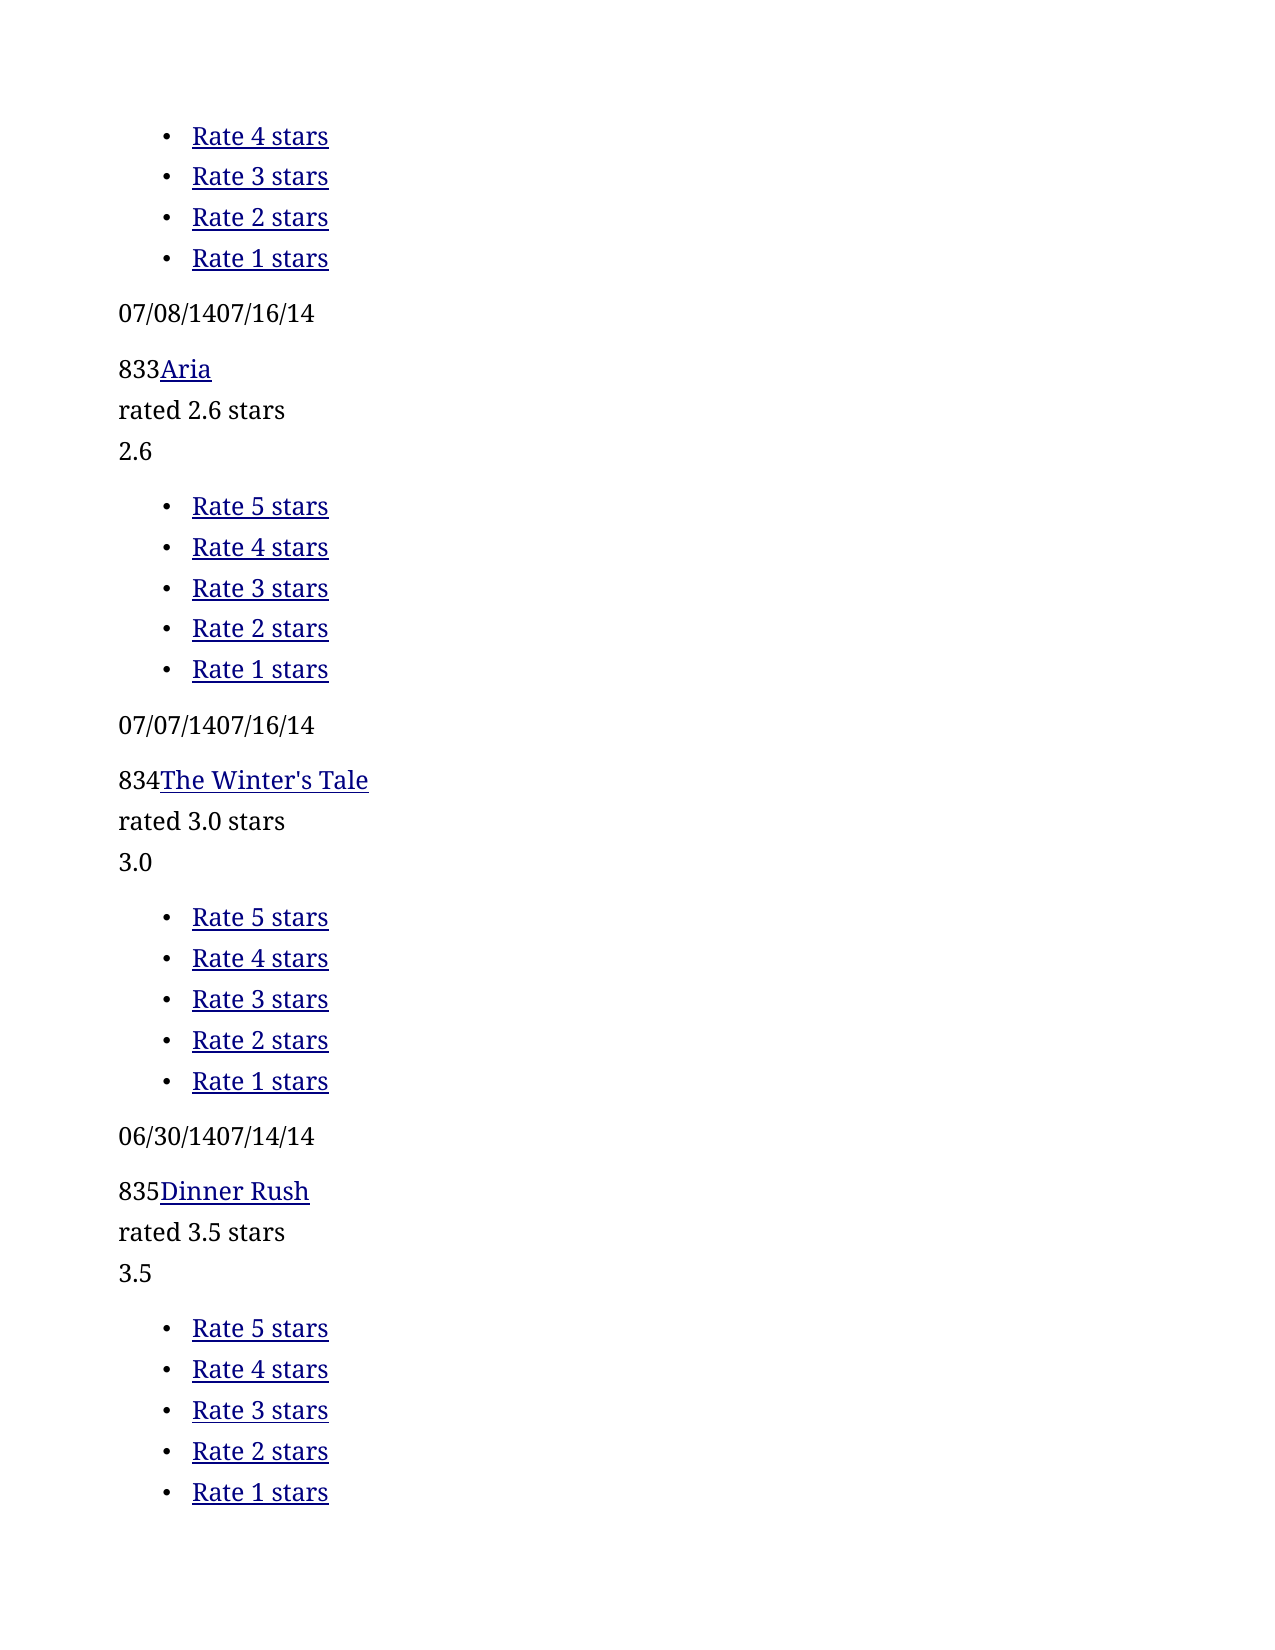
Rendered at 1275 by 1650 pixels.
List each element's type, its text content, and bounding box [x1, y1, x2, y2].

text 833Aria [118, 351, 1157, 386]
list Rate 2 stars [162, 200, 1157, 234]
list Rate 2 stars [162, 611, 1157, 645]
list Rate 5 stars [162, 900, 1157, 934]
text 3.5 [118, 1256, 1157, 1290]
list Rate 2 stars [162, 1433, 1157, 1468]
text 06/30/1407/14/14 [118, 1118, 1157, 1153]
list Rate 3 stars [162, 1393, 1157, 1427]
text rated 2.6 stars [118, 392, 1157, 426]
list Rate 3 stars [162, 159, 1157, 193]
list Rate 1 stars [162, 1063, 1157, 1097]
list Rate 5 stars [162, 1311, 1157, 1345]
list Rate 4 stars [162, 1352, 1157, 1386]
text 07/07/1407/16/14 [118, 707, 1157, 741]
text rated 3.5 stars [118, 1215, 1157, 1249]
list Rate 3 stars [162, 981, 1157, 1016]
text 834The Winter's Tale [118, 763, 1157, 797]
text 2.6 [118, 433, 1157, 467]
list Rate 2 stars [162, 1022, 1157, 1056]
list Rate 3 stars [162, 570, 1157, 604]
text 3.0 [118, 844, 1157, 878]
list Rate 1 stars [162, 241, 1157, 275]
list Rate 4 stars [162, 529, 1157, 563]
list Rate 1 stars [162, 1474, 1157, 1508]
text 835Dinner Rush [118, 1174, 1157, 1208]
list Rate 4 stars [162, 118, 1157, 152]
text 07/08/1407/16/14 [118, 296, 1157, 330]
list Rate 5 stars [162, 488, 1157, 523]
list Rate 1 stars [162, 652, 1157, 686]
list Rate 4 stars [162, 941, 1157, 975]
text rated 3.0 stars [118, 803, 1157, 838]
